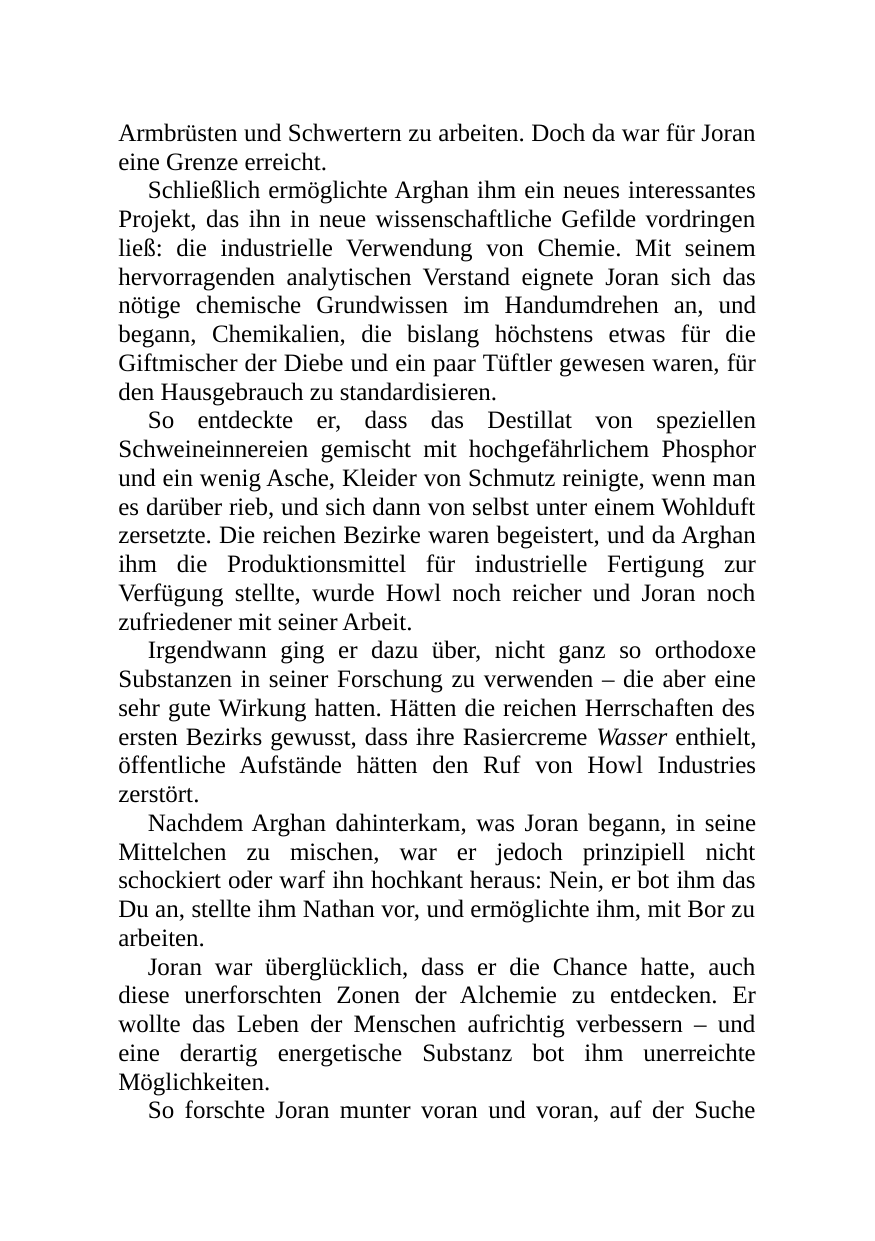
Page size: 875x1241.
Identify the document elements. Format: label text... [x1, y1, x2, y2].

text So entdeckte er, dass das Destillat von speziellen Schweineinnereien gemischt mit hochgefährlichem Phosphor und ein wenig Asche, Kleider von Schmutz reinigte, wenn man es darüber rieb, und sich dann von selbst unter einem Wohlduft zersetzte. Die reichen Bezirke waren begeistert, und da Arghan ihm die Produktionsmittel für industrielle Fertigung zur Verfügung stellte, wurde Howl noch reicher und Joran noch zufriedener mit seiner Arbeit. [118, 406, 756, 636]
text So forschte Joran munter voran und voran, auf der Suche [118, 1096, 756, 1124]
text Armbrüsten und Schwertern zu arbeiten. Doch da war für Joran eine Grenze erreicht. [118, 118, 756, 176]
text Nachdem Arghan dahinterkam, was Joran begann, in seine Mittelchen zu mischen, war er jedoch prinzipiell nicht schockiert oder warf ihn hochkant heraus: Nein, er bot ihm das Du an, stellte ihm Nathan vor, und ermöglichte ihm, mit Bor zu arbeiten. [118, 808, 756, 952]
text Schließlich ermöglichte Arghan ihm ein neues interessantes Projekt, das ihn in neue wissenschaftliche Gefilde vordringen ließ: die industrielle Verwendung von Chemie. Mit seinem hervorragenden analytischen Verstand eignete Joran sich das nötige chemische Grundwissen im Handumdrehen an, und begann, Chemikalien, die bislang höchstens etwas für die Giftmischer der Diebe und ein paar Tüftler gewesen waren, für den Hausgebrauch zu standardisieren. [118, 176, 756, 406]
text Irgendwann ging er dazu über, nicht ganz so orthodoxe Substanzen in seiner Forschung zu verwenden – die aber eine sehr gute Wirkung hatten. Hätten die reichen Herrschaften des ersten Bezirks gewusst, dass ihre Rasiercreme Wasser enthielt, öffentliche Aufstände hätten den Ruf von Howl Industries zerstört. [118, 636, 756, 808]
text Joran war überglücklich, dass er die Chance hatte, auch diese unerforschten Zonen der Alchemie zu entdecken. Er wollte das Leben der Menschen aufrichtig verbessern – und eine derartig energetische Substanz bot ihm unerreichte Möglichkeiten. [118, 952, 756, 1096]
